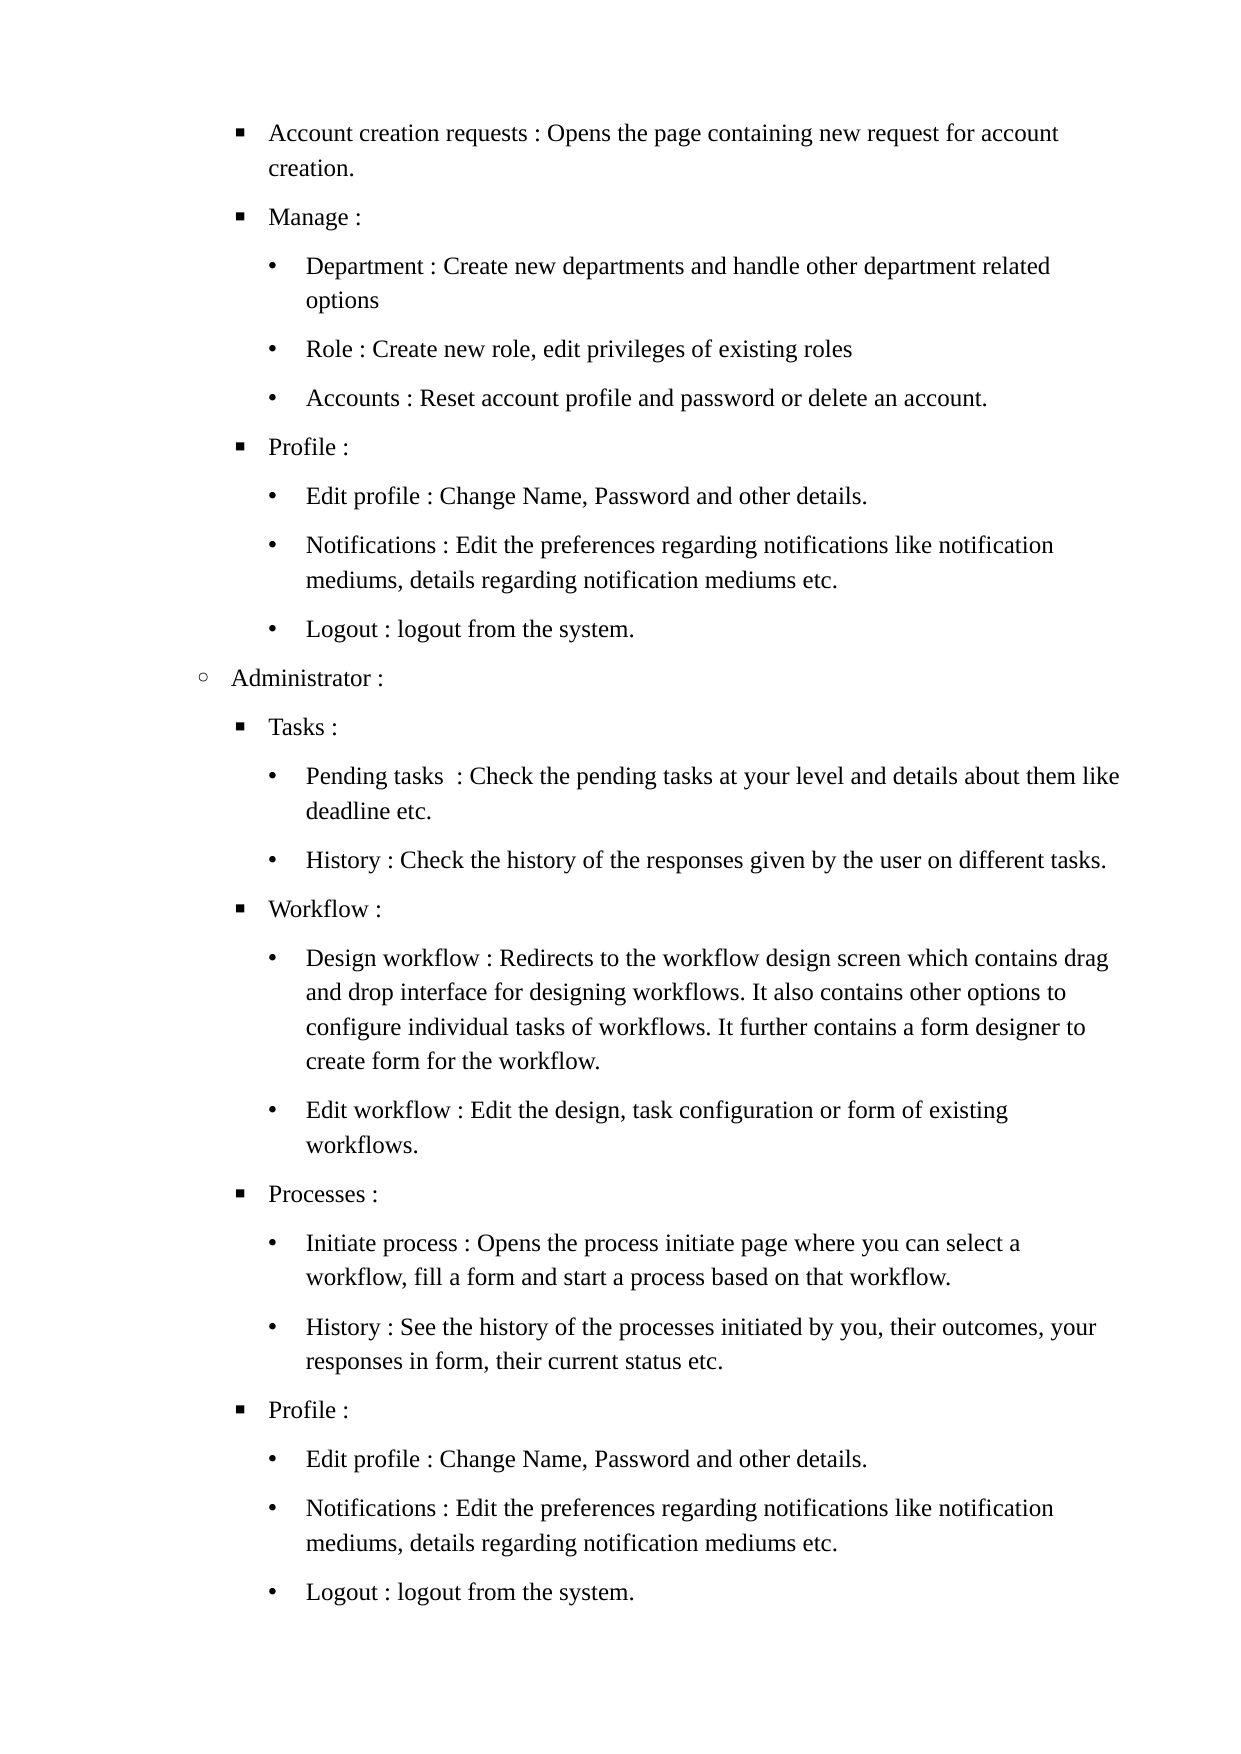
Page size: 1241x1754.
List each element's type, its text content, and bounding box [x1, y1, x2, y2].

list Design workflow : Redirects to the workflow design screen which contains drag and drop interface for designing workflows. It also contains other options to configure individual tasks of workflows. It further contains a form designer to create form for the workflow. [268, 943, 1122, 1075]
list Notifications : Edit the preferences regarding notifications like notification mediums, details regarding notification mediums etc. [268, 1493, 1122, 1556]
list Notifications : Edit the preferences regarding notifications like notification mediums, details regarding notification mediums etc. [268, 531, 1122, 594]
list Processes : [231, 1179, 1122, 1208]
list Role : Create new role, edit privileges of existing roles [268, 334, 1122, 363]
list Initiate process : Opens the process initiate page where you can select a workflow, fill a form and start a process based on that workflow. [268, 1228, 1122, 1291]
list Department : Create new departments and handle other department related options [268, 251, 1122, 314]
list Administrator : [193, 663, 1122, 692]
list History : Check the history of the responses given by the user on different tasks. [268, 845, 1122, 873]
list Edit profile : Change Name, Password and other details. [268, 481, 1122, 510]
list Logout : logout from the system. [268, 1577, 1122, 1606]
list Profile : [231, 1395, 1122, 1424]
list History : See the history of the processes initiated by you, their outcomes, your responses in form, their current status etc. [268, 1312, 1122, 1375]
list Pending tasks : Check the pending tasks at your level and details about them like deadline etc. [268, 761, 1122, 824]
list Account creation requests : Opens the page containing new request for account creation. [231, 118, 1122, 181]
list Logout : logout from the system. [268, 614, 1122, 643]
list Profile : [231, 432, 1122, 461]
list Workflow : [231, 894, 1122, 923]
list Tasks : [231, 712, 1122, 741]
list Edit workflow : Edit the design, task configuration or form of existing workflows. [268, 1095, 1122, 1159]
list Accounts : Reset account profile and password or delete an account. [268, 383, 1122, 412]
list Manage : [231, 202, 1122, 230]
list Edit profile : Change Name, Password and other details. [268, 1444, 1122, 1473]
